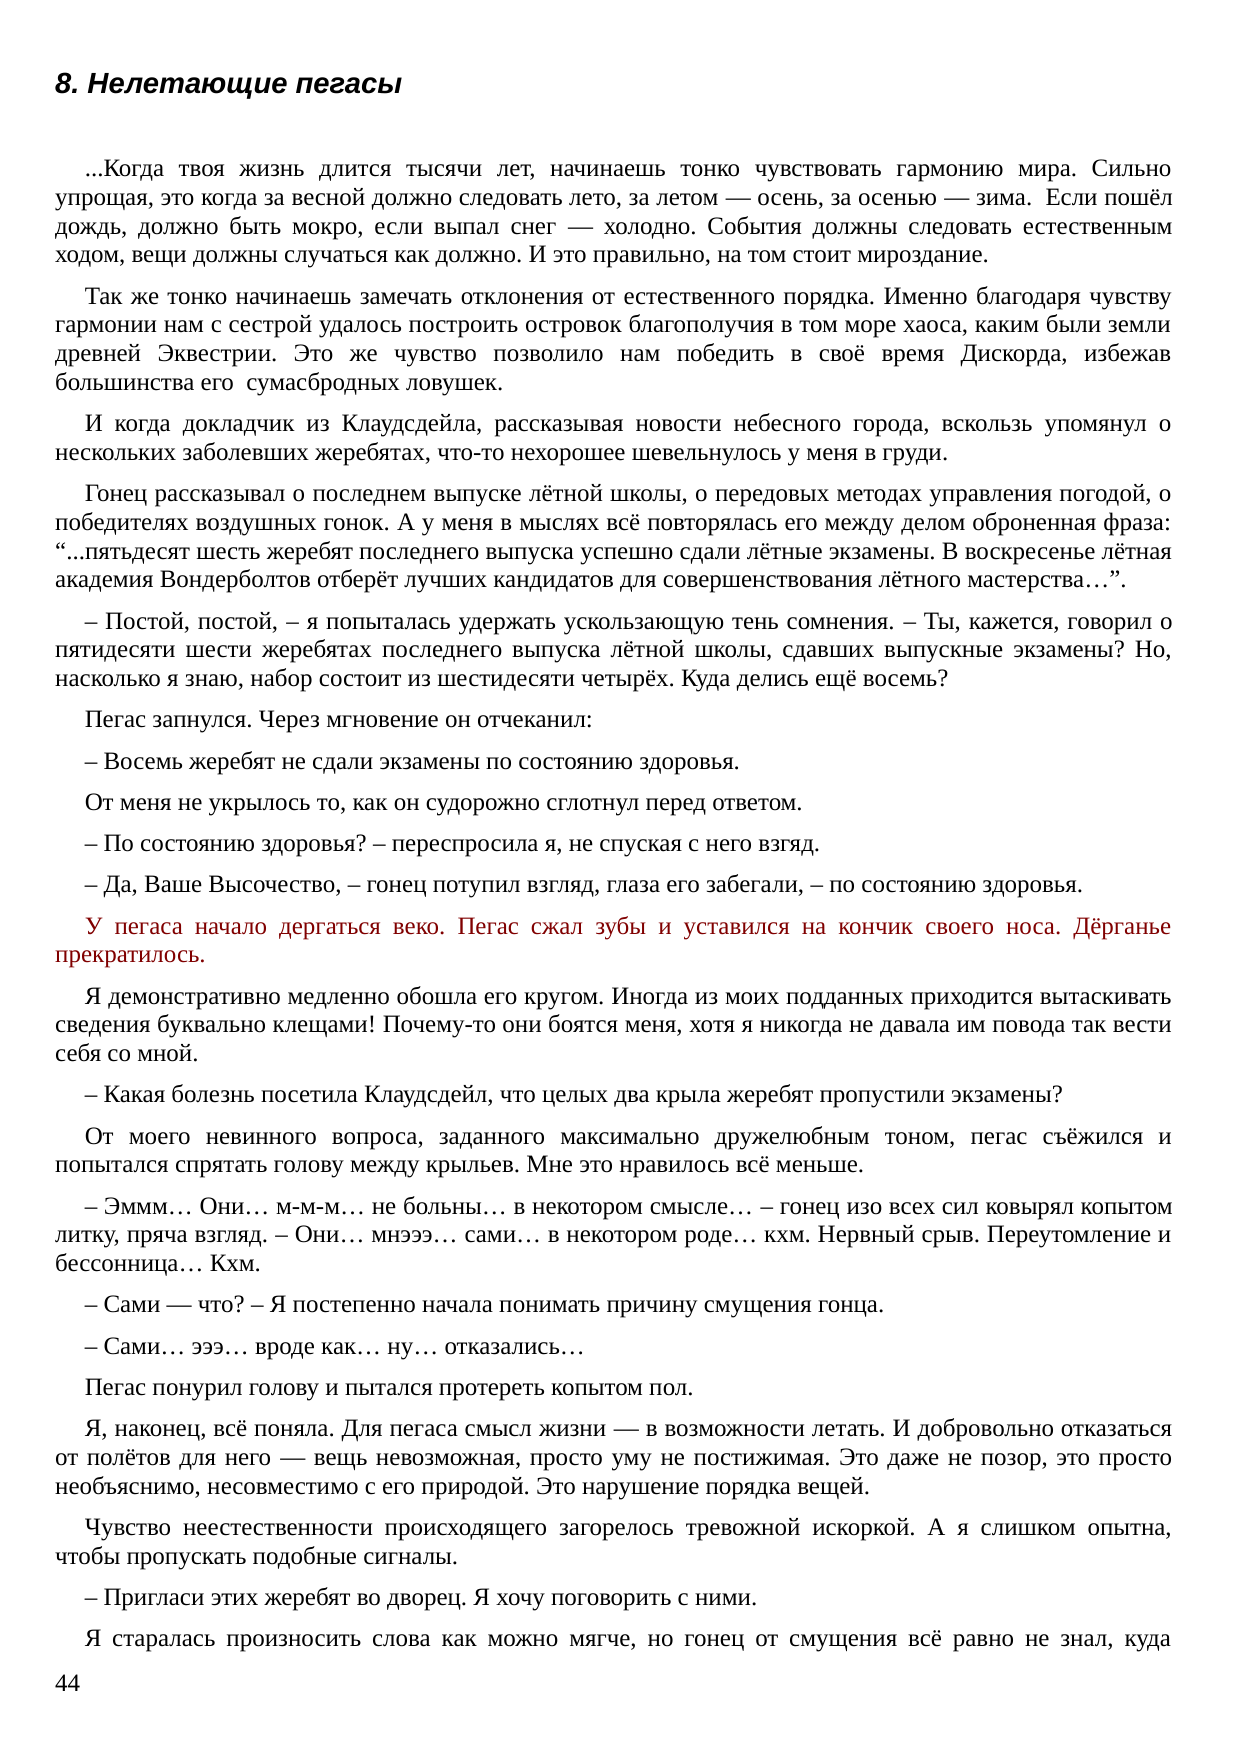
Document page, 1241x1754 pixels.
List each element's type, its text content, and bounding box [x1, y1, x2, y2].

text – Пригласи этих жеребят во дворец. Я хочу поговорить с ними. [55, 1582, 1173, 1611]
text Гонец рассказывал о последнем выпуске лётной школы, о передовых методах управления погодой, о победителях воздушных гонок. А у меня в мыслях всё повторялась его между делом оброненная фраза: “...пятьдесят шесть жеребят последнего выпуска успешно сдали лётные экзамены. В воскресенье лётная академия Вондерболтов отберёт лучших кандидатов для совершенствования лётного мастерства…”. [55, 478, 1173, 593]
text – Эммм… Они… м-м-м… не больны… в некотором смысле… – гонец изо всех сил ковырял копытом литку, пряча взгляд. – Они… мнэээ… сами… в некотором роде… кхм. Нервный срыв. Переутомление и бессонница… Кхм. [55, 1191, 1173, 1277]
text – Сами… эээ… вроде как… ну… отказались… [55, 1331, 1173, 1359]
text Я старалась произносить слова как можно мягче, но гонец от смущения всё равно не знал, куда [55, 1623, 1173, 1652]
text – Восемь жеребят не сдали экзамены по состоянию здоровья. [55, 746, 1173, 774]
text Пегас запнулся. Через мгновение он отчеканил: [55, 704, 1173, 733]
text ...Когда твоя жизнь длится тысячи лет, начинаешь тонко чувствовать гармонию мира. Сильно упрощая, это когда за весной должно следовать лето, за летом — осень, за осенью — зима. Если пошёл дождь, должно быть мокро, если выпал снег — холодно. События должны следовать естественным ходом, вещи должны случаться как должно. И это правильно, на том стоит мироздание. [55, 153, 1173, 268]
subtitle 8. Нелетающие пегасы [55, 66, 1173, 99]
text У пегаса начало дергаться веко. Пегас сжал зубы и уставился на кончик своего носа. Дёрганье прекратилось. [55, 911, 1173, 968]
text Пегас понурил голову и пытался протереть копытом пол. [55, 1372, 1173, 1401]
text – Постой, постой, – я попыталась удержать ускользающую тень сомнения. – Ты, кажется, говорил о пятидесяти шести жеребятах последнего выпуска лётной школы, сдавших выпускные экзамены? Но, насколько я знаю, набор состоит из шестидесяти четырёх. Куда делись ещё восемь? [55, 606, 1173, 692]
text От моего невинного вопроса, заданного максимально дружелюбным тоном, пегас съёжился и попытался спрятать голову между крыльев. Мне это нравилось всё меньше. [55, 1121, 1173, 1178]
text От меня не укрылось то, как он судорожно сглотнул перед ответом. [55, 787, 1173, 816]
text – Да, Ваше Высочество, – гонец потупил взгляд, глаза его забегали, – по состоянию здоровья. [55, 869, 1173, 898]
text Так же тонко начинаешь замечать отклонения от естественного порядка. Именно благодаря чувству гармонии нам с сестрой удалось построить островок благополучия в том море хаоса, каким были земли древней Эквестрии. Это же чувство позволило нам победить в своё время Дискорда, избежав большинства его сумасбродных ловушек. [55, 281, 1173, 396]
text – Сами — что? – Я постепенно начала понимать причину смущения гонца. [55, 1289, 1173, 1318]
text Я демонстративно медленно обошла его кругом. Иногда из моих подданных приходится вытаскивать сведения буквально клещами! Почему-то они боятся меня, хотя я никогда не давала им повода так вести себя со мной. [55, 981, 1173, 1067]
text Я, наконец, всё поняла. Для пегаса смысл жизни — в возможности летать. И добровольно отказаться от полётов для него — вещь невозможная, просто уму не постижимая. Это даже не позор, это просто необъяснимо, несовместимо с его природой. Это нарушение порядка вещей. [55, 1413, 1173, 1499]
text И когда докладчик из Клаудсдейла, рассказывая новости небесного города, вскользь упомянул о нескольких заболевших жеребятах, что-то нехорошее шевельнулось у меня в груди. [55, 408, 1173, 466]
text – По состоянию здоровья? – переспросила я, не спуская с него взгяд. [55, 828, 1173, 857]
text – Какая болезнь посетила Клаудсдейл, что целых два крыла жеребят пропустили экзамены? [55, 1079, 1173, 1108]
text Чувство неестественности происходящего загорелось тревожной искоркой. А я слишком опытна, чтобы пропускать подобные сигналы. [55, 1512, 1173, 1569]
